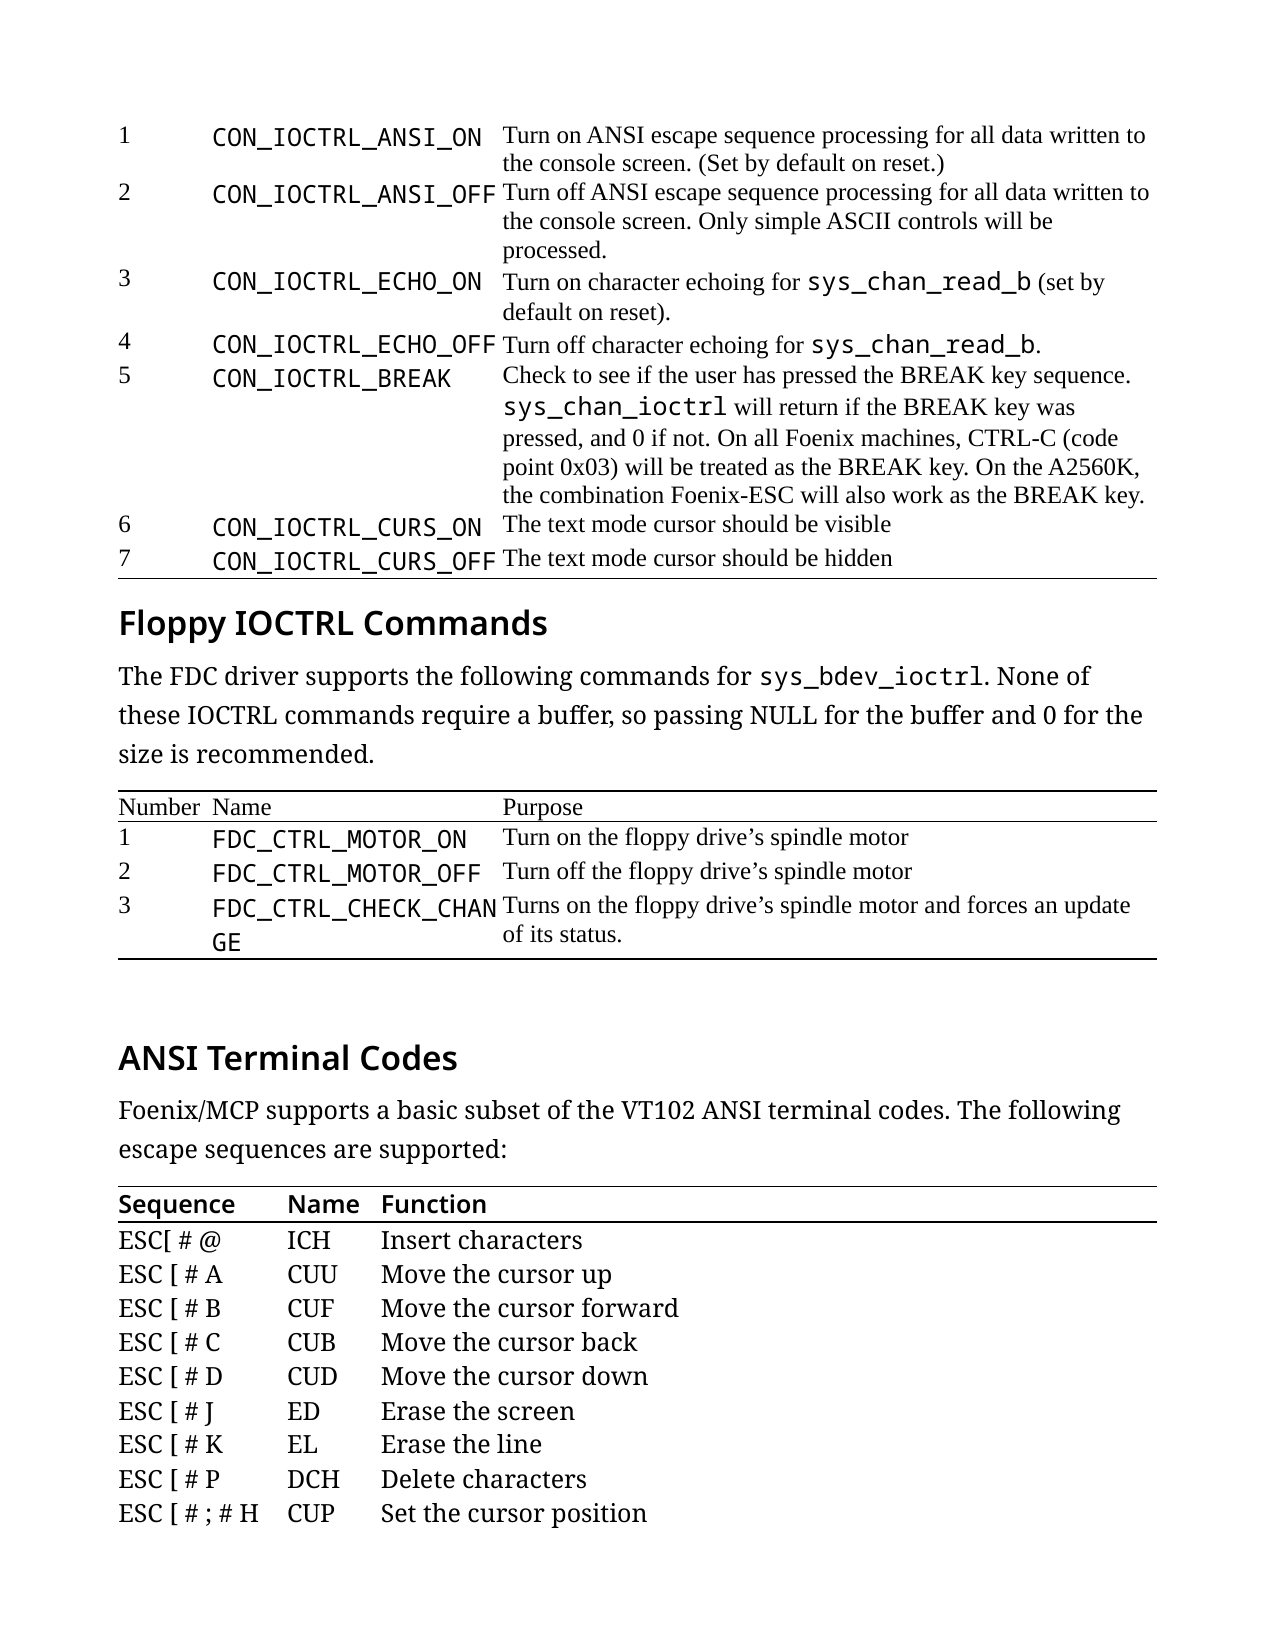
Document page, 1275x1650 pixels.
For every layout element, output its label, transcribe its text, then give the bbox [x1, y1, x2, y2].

table_cell ED [287, 1393, 381, 1427]
table_cell ESC [ # C [118, 1325, 287, 1359]
table_cell ESC [ # J [118, 1393, 287, 1427]
table_cell CON_IOCTRL_ECHO_ON [212, 264, 502, 326]
table_cell The text mode cursor should be visible [503, 509, 1157, 543]
table_cell CON_IOCTRL_CURS_OFF [212, 544, 502, 577]
table_cell Turn on character echoing for sys_chan_read_b (set by default on reset). [503, 264, 1157, 326]
table_cell ESC [ # D [118, 1359, 287, 1393]
table_cell CON_IOCTRL_ECHO_OFF [212, 326, 502, 360]
table_cell CON_IOCTRL_BREAK [212, 360, 502, 509]
table_cell CUF [287, 1291, 381, 1325]
table_cell 5 [118, 360, 212, 509]
table_cell CON_IOCTRL_ANSI_OFF [212, 177, 502, 263]
table_cell Turn on the floppy drive’s spindle motor [503, 822, 1157, 856]
table_header Purpose [503, 792, 1157, 821]
table_cell ESC[ # @ [118, 1223, 287, 1257]
table_cell Set the cursor position [381, 1495, 1157, 1529]
table_cell Erase the line [381, 1427, 1157, 1461]
table_header Number [118, 792, 212, 821]
table_cell FDC_CTRL_CHECK_CHANGE [212, 890, 502, 958]
table_cell CON_IOCTRL_ANSI_ON [212, 118, 502, 177]
table_cell Move the cursor down [381, 1359, 1157, 1393]
table_cell ESC [ # A [118, 1257, 287, 1291]
table_header Function [381, 1187, 1157, 1221]
table_cell 7 [118, 544, 212, 577]
table_cell 2 [118, 856, 212, 890]
table_cell ICH [287, 1223, 381, 1257]
table_header Name [287, 1187, 381, 1221]
table_cell 3 [118, 890, 212, 958]
table_cell Erase the screen [381, 1393, 1157, 1427]
table_cell Turn off the floppy drive’s spindle motor [503, 856, 1157, 890]
table_cell ESC [ # B [118, 1291, 287, 1325]
table_cell 4 [118, 326, 212, 360]
table_cell 1 [118, 822, 212, 856]
table_cell 1 [118, 118, 212, 177]
table_cell FDC_CTRL_MOTOR_ON [212, 822, 502, 856]
text Foenix/MCP supports a basic subset of the VT102 ANSI terminal codes. The following escape sequences are supported: [118, 1093, 1157, 1166]
table_cell Move the cursor forward [381, 1291, 1157, 1325]
table_cell DCH [287, 1461, 381, 1495]
table_cell Turn on ANSI escape sequence processing for all data written to the console screen. (Set by default on reset.) [503, 118, 1157, 177]
table_cell Delete characters [381, 1461, 1157, 1495]
table_cell 3 [118, 264, 212, 326]
subtitle ANSI Terminal Codes [118, 1034, 1157, 1080]
table_cell 6 [118, 509, 212, 543]
table_cell CUD [287, 1359, 381, 1393]
table_cell CON_IOCTRL_CURS_ON [212, 509, 502, 543]
table_header Sequence [118, 1187, 287, 1221]
text The FDC driver supports the following commands for sys_bdev_ioctrl. None of these IOCTRL commands require a buffer, so passing NULL for the buffer and 0 for the size is recommended. [118, 658, 1157, 771]
table_cell Turns on the floppy drive’s spindle motor and forces an update of its status. [503, 890, 1157, 958]
table_cell ESC [ # K [118, 1427, 287, 1461]
table_cell Move the cursor up [381, 1257, 1157, 1291]
table_cell FDC_CTRL_MOTOR_OFF [212, 856, 502, 890]
table_cell Insert characters [381, 1223, 1157, 1257]
table_cell 2 [118, 177, 212, 263]
table_cell Move the cursor back [381, 1325, 1157, 1359]
table_cell The text mode cursor should be hidden [503, 544, 1157, 577]
table_cell Check to see if the user has pressed the BREAK key sequence. sys_chan_ioctrl will return if the BREAK key was pressed, and 0 if not. On all Foenix machines, CTRL-C (code point 0x03) will be treated as the BREAK key. On the A2560K, the combination Foenix-ESC will also work as the BREAK key. [503, 360, 1157, 509]
table_cell ESC [ # ; # H [118, 1495, 287, 1529]
table_header Name [212, 792, 502, 821]
table_cell Turn off character echoing for sys_chan_read_b. [503, 326, 1157, 360]
table_cell Turn off ANSI escape sequence processing for all data written to the console screen. Only simple ASCII controls will be processed. [503, 177, 1157, 263]
table_cell CUU [287, 1257, 381, 1291]
table_cell CUP [287, 1495, 381, 1529]
subtitle Floppy IOCTRL Commands [118, 600, 1157, 646]
table_cell EL [287, 1427, 381, 1461]
table_cell ESC [ # P [118, 1461, 287, 1495]
table_cell CUB [287, 1325, 381, 1359]
